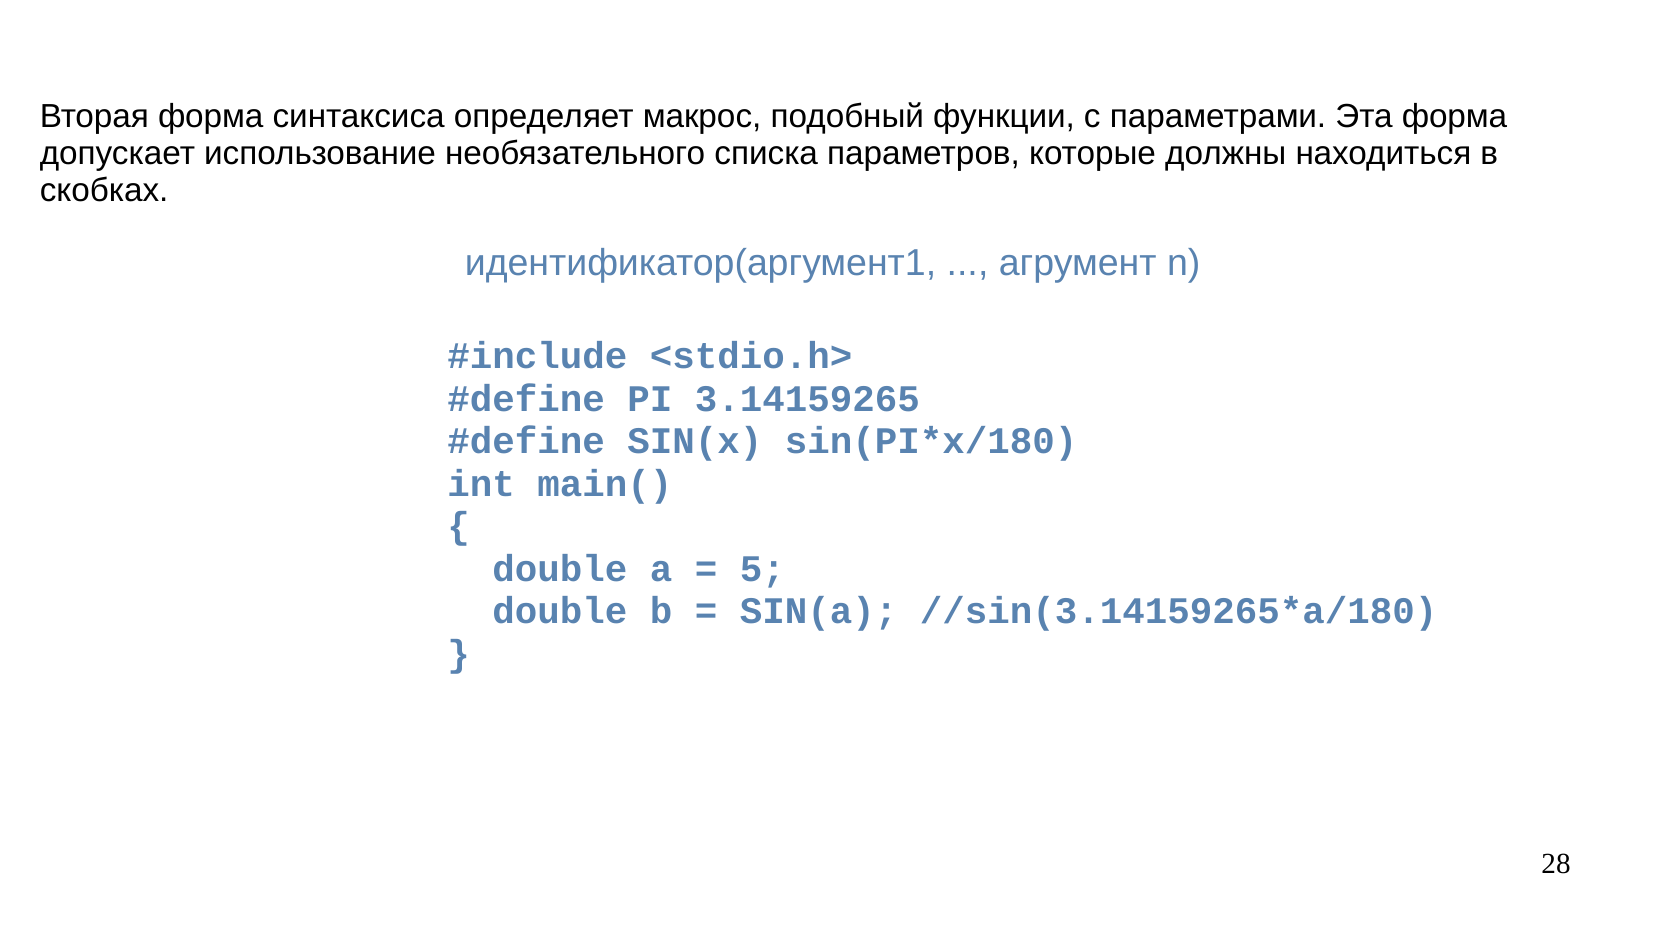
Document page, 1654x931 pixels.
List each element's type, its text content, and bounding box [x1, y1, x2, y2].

text_box #include <stdio.h> #define PI 3.14159265 #define SIN(x) sin(PI*x/180) int main() { double a = 5; double b = SIN(a); //sin(3.14159265*a/180) } [432, 330, 1561, 728]
text_box Вторая форма синтаксиса определяет макрос, подобный функции, с параметрами. Эта форма допускает использование необязательного списка параметров, которые должны находиться в скобках. [25, 90, 1591, 231]
text_box идентификатор(аргумент1, ..., агрумент n) [450, 234, 1231, 301]
